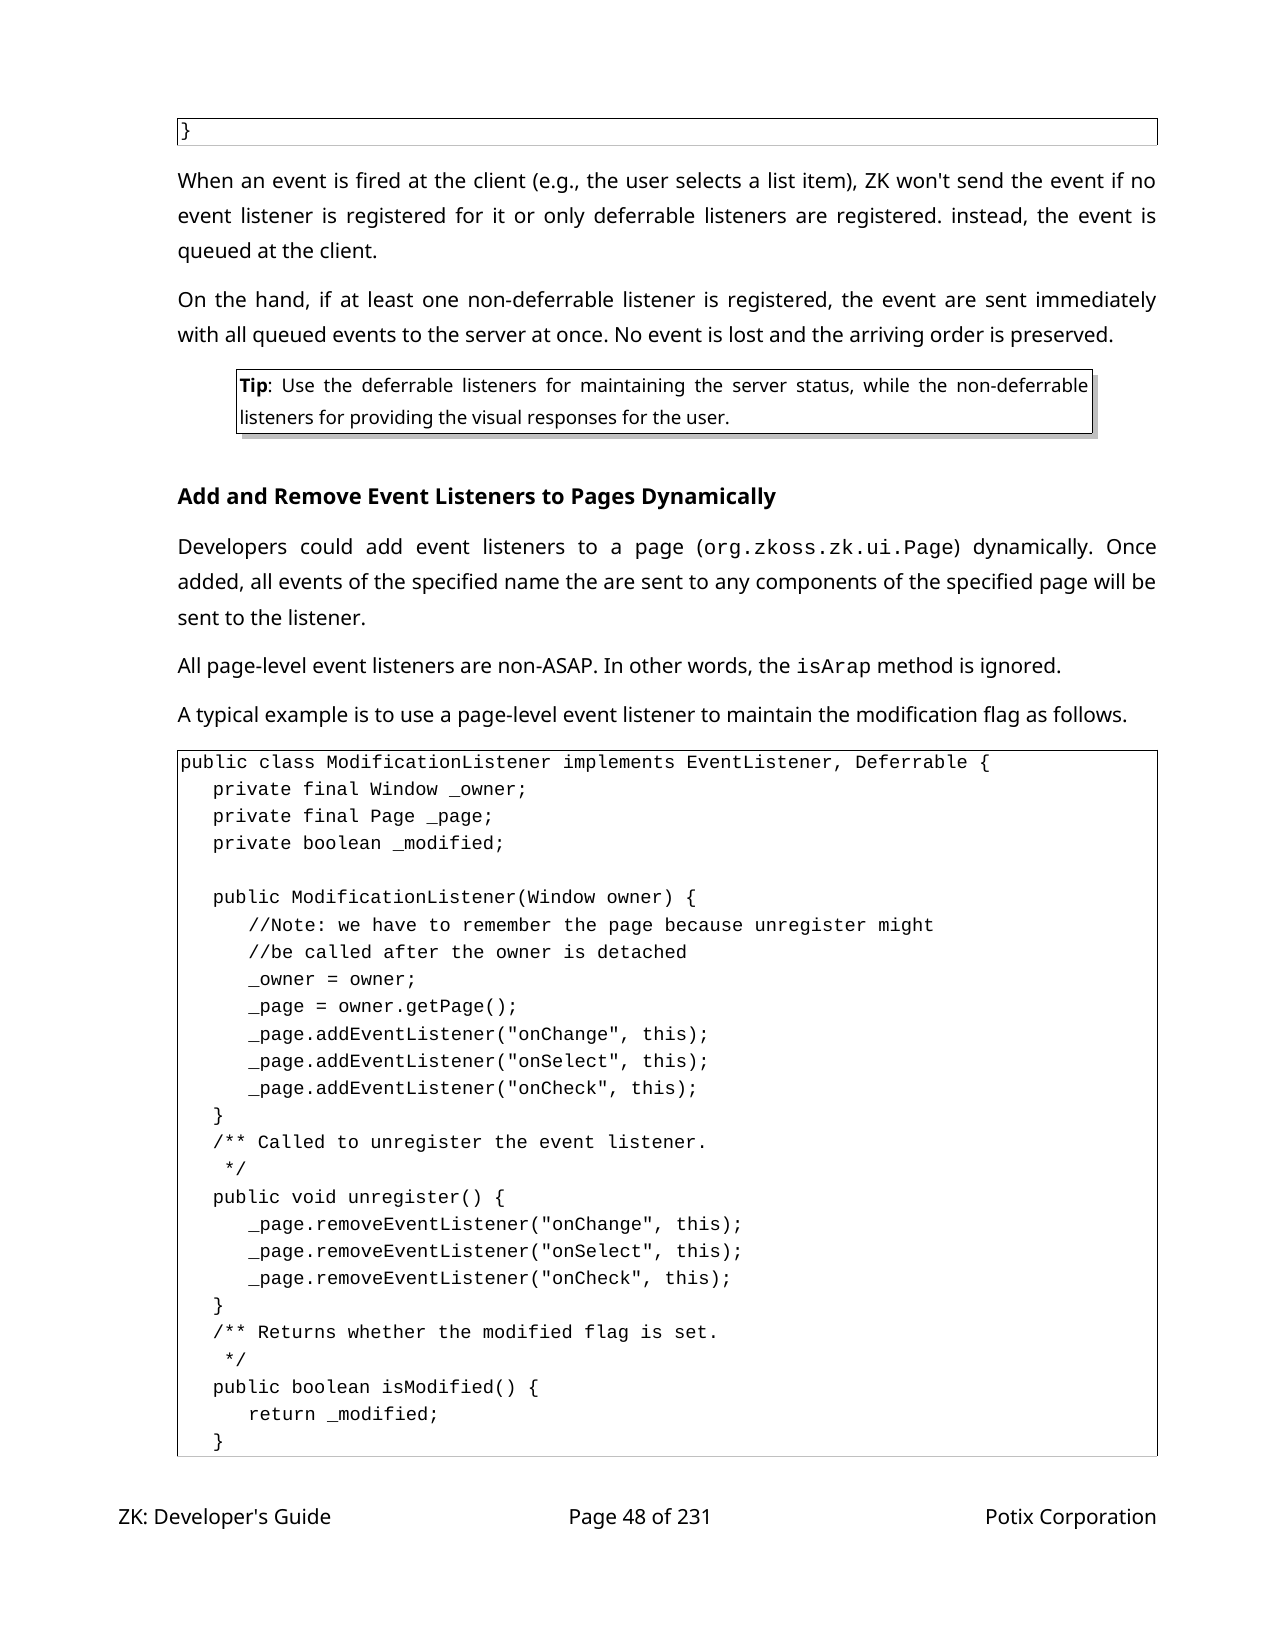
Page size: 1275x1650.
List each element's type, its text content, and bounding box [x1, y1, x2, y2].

text */ [178, 1348, 1157, 1372]
text /** Called to unregister the event listener. [178, 1130, 1157, 1154]
text public ModificationListener(Window owner) { [178, 885, 1157, 910]
text //Note: we have to remember the page because unregister might [178, 913, 1157, 937]
text //be called after the owner is detached [178, 940, 1157, 964]
text public void unregister() { [178, 1184, 1157, 1209]
text When an event is fired at the client (e.g., the user selects a list item), ZK won't send the event if no event listener is registered for it or only deferrable listeners are registered. instead, the event is queued at the client. [177, 166, 1157, 265]
text private final Page _page; [178, 804, 1157, 828]
text _page.removeEventListener("onChange", this); [178, 1212, 1157, 1236]
subtitle Add and Remove Event Listeners to Pages Dynamically [177, 481, 1157, 511]
text return _modified; [178, 1402, 1157, 1426]
text _page.addEventListener("onSelect", this); [178, 1048, 1157, 1073]
text _page.addEventListener("onCheck", this); [178, 1076, 1157, 1100]
text public class ModificationListener implements EventListener, Deferrable { [178, 751, 1157, 774]
text private boolean _modified; [178, 831, 1157, 855]
text public boolean isModified() { [178, 1375, 1157, 1399]
text _page = owner.getPage(); [178, 994, 1157, 1018]
text } [178, 119, 1157, 145]
text /** Returns whether the modified flag is set. [178, 1320, 1157, 1345]
text _page.removeEventListener("onCheck", this); [178, 1266, 1157, 1290]
text */ [178, 1157, 1157, 1182]
text } [178, 1429, 1157, 1456]
text } [178, 1293, 1157, 1317]
text _owner = owner; [178, 967, 1157, 991]
text _page.removeEventListener("onSelect", this); [178, 1239, 1157, 1263]
text All page-level event listeners are non-ASAP. In other words, the isArap method is ignored. [177, 651, 1157, 680]
text Developers could add event listeners to a page (org.zkoss.zk.ui.Page) dynamically. Once added, all events of the specified name the are sent to any components of the specified page will be sent to the listener. [177, 532, 1157, 631]
text private final Window _owner; [178, 777, 1157, 801]
text A typical example is to use a page-level event listener to maintain the modification flag as follows. [177, 701, 1157, 729]
text Tip: Use the deferrable listeners for maintaining the server status, while the non-deferrable listeners for providing the visual responses for the user. [237, 370, 1092, 433]
text On the hand, if at least one non-deferrable listener is registered, the event are sent immediately with all queued events to the server at once. No event is lost and the arriving order is preserved. [177, 285, 1157, 349]
text _page.addEventListener("onChange", this); [178, 1021, 1157, 1046]
text } [178, 1103, 1157, 1127]
